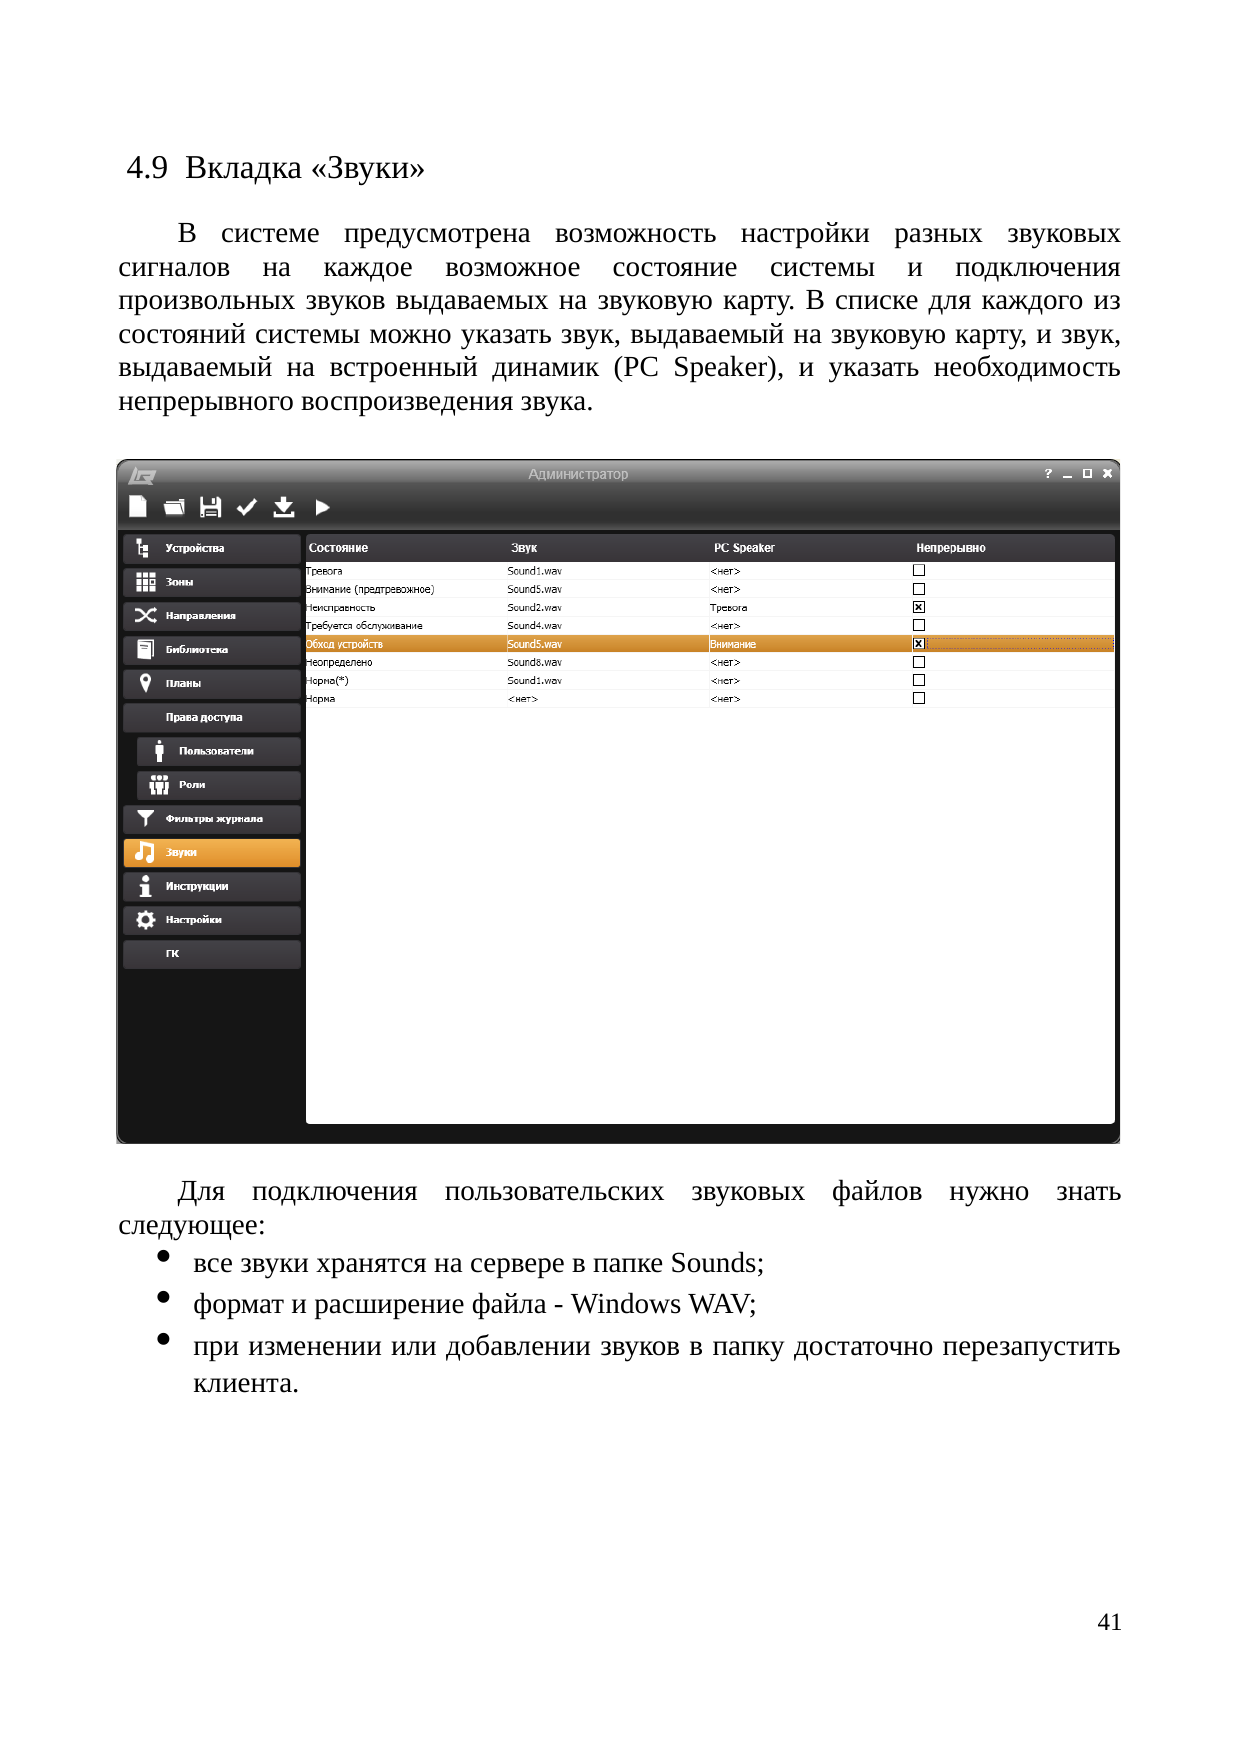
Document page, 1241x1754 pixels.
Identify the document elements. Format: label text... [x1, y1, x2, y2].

text Для подключения пользовательских звуковых файлов нужно знать следующее: [118, 417, 1122, 1241]
text В системе предусмотрена возможность настройки разных звуковых сигналов на каждое возможное состояние системы и подключения произвольных звуков выдаваемых на звуковую карту. В списке для каждого из состояний системы можно указать звук, выдаваемый на звуковую карту, и звук, выдаваемый на встроенный динамик (PC Speaker), и указать необходимость непрерывного воспроизведения звука. [118, 215, 1122, 417]
list все звуки хранятся на сервере в папке Sounds; [156, 1241, 1122, 1282]
picture [116, 459, 1121, 1144]
list при изменении или добавлении звуков в папку достаточно перезапустить клиента. [156, 1324, 1122, 1399]
list формат и расширение файла - Windows WAV; [156, 1282, 1122, 1324]
subtitle Вкладка «Звуки» [118, 148, 1122, 186]
